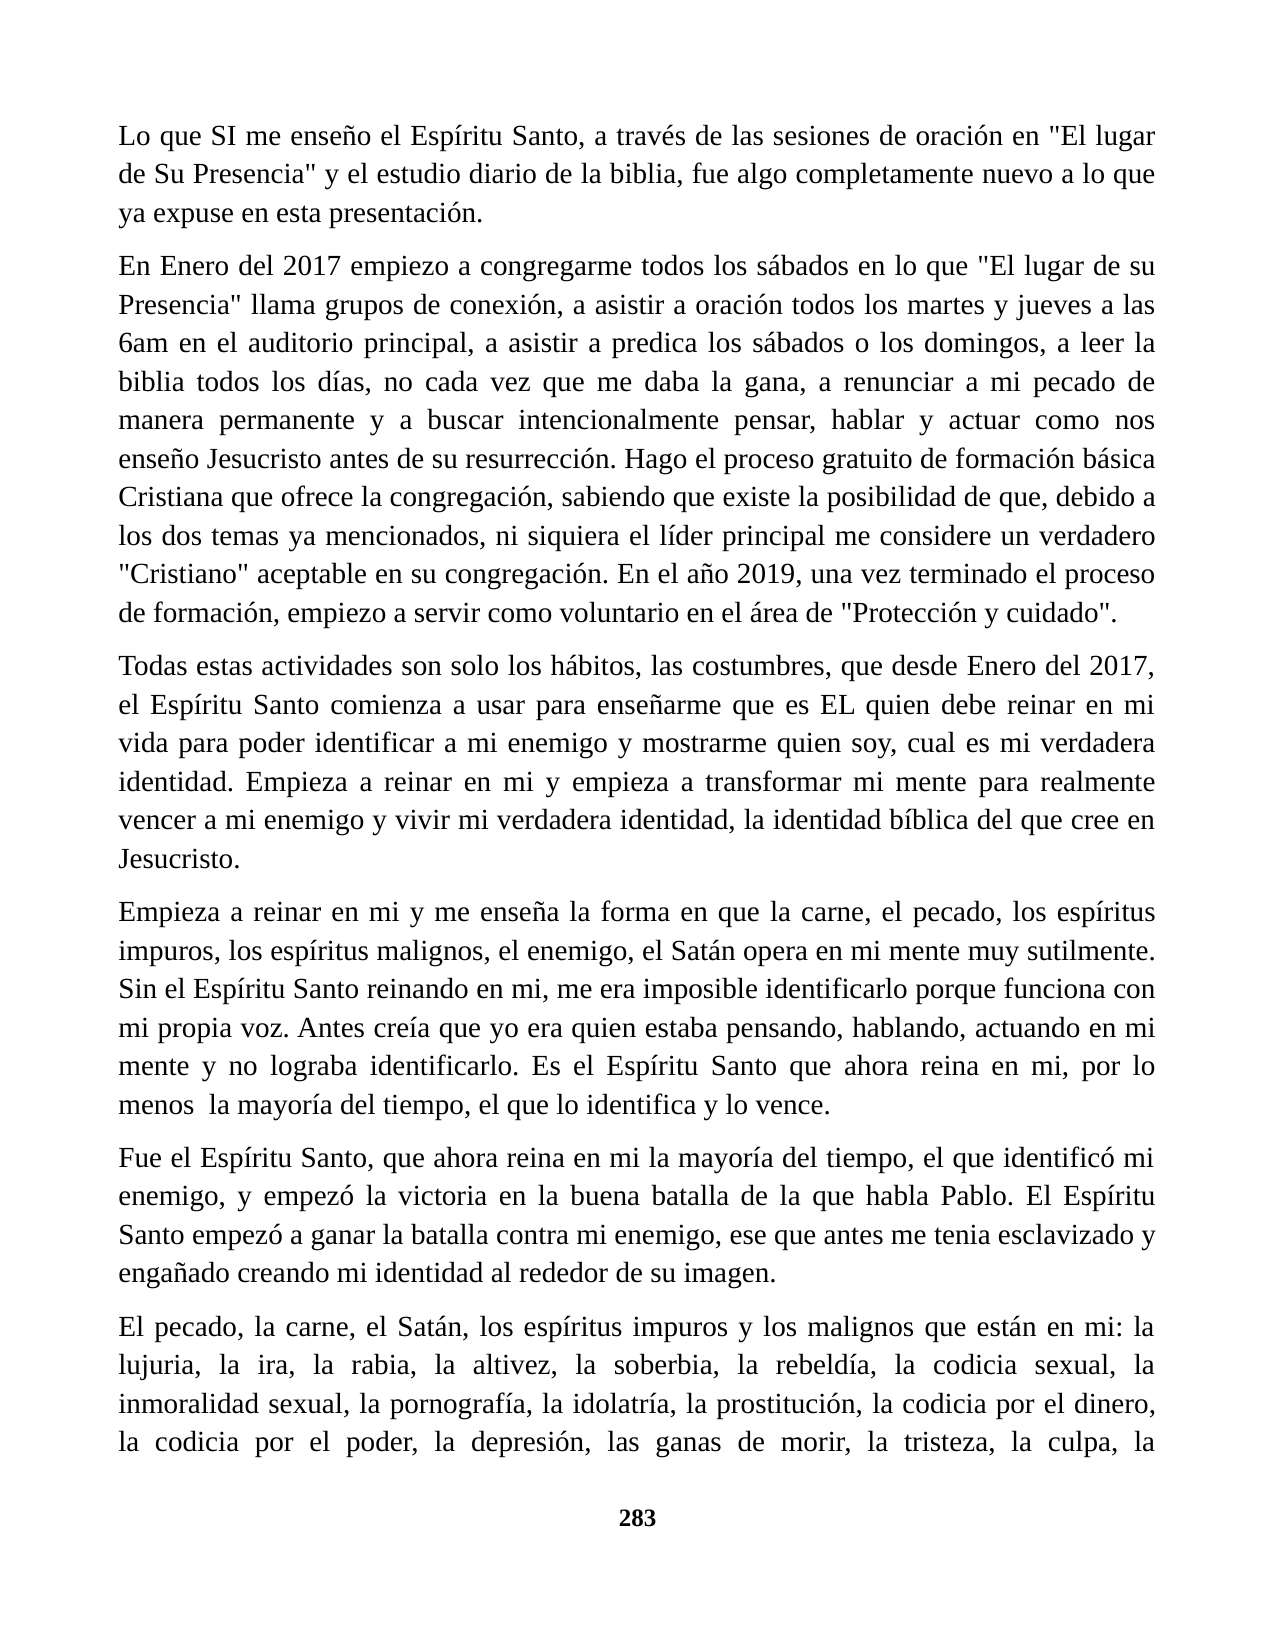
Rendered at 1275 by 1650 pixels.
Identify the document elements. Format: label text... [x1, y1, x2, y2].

text Todas estas actividades son solo los hábitos, las costumbres, que desde Enero del 2017, el Espíritu Santo comienza a usar para enseñarme que es EL quien debe reinar en mi vida para poder identificar a mi enemigo y mostrarme quien soy, cual es mi verdadera identidad. Empieza a reinar en mi y empieza a transformar mi mente para realmente vencer a mi enemigo y vivir mi verdadera identidad, la identidad bíblica del que cree en Jesucristo. [118, 648, 1157, 874]
text Lo que SI me enseño el Espíritu Santo, a través de las sesiones de oración en "El lugar de Su Presencia" y el estudio diario de la biblia, fue algo completamente nuevo a lo que ya expuse en esta presentación. [118, 118, 1157, 229]
text El pecado, la carne, el Satán, los espíritus impuros y los malignos que están en mi: la lujuria, la ira, la rabia, la altivez, la soberbia, la rebeldía, la codicia sexual, la inmoralidad sexual, la pornografía, la idolatría, la prostitución, la codicia por el dinero, la codicia por el poder, la depresión, las ganas de morir, la tristeza, la culpa, la [118, 1309, 1157, 1458]
text Fue el Espíritu Santo, que ahora reina en mi la mayoría del tiempo, el que identificó mi enemigo, y empezó la victoria en la buena batalla de la que habla Pablo. El Espíritu Santo empezó a ganar la batalla contra mi enemigo, ese que antes me tenia esclavizado y engañado creando mi identidad al rededor de su imagen. [118, 1140, 1157, 1289]
text En Enero del 2017 empiezo a congregarme todos los sábados en lo que "El lugar de su Presencia" llama grupos de conexión, a asistir a oración todos los martes y jueves a las 6am en el auditorio principal, a asistir a predica los sábados o los domingos, a leer la biblia todos los días, no cada vez que me daba la gana, a renunciar a mi pecado de manera permanente y a buscar intencionalmente pensar, hablar y actuar como nos enseño Jesucristo antes de su resurrección. Hago el proceso gratuito de formación básica Cristiana que ofrece la congregación, sabiendo que existe la posibilidad de que, debido a los dos temas ya mencionados, ni siquiera el líder principal me considere un verdadero "Cristiano" aceptable en su congregación. En el año 2019, una vez terminado el proceso de formación, empiezo a servir como voluntario en el área de "Protección y cuidado". [118, 248, 1157, 629]
text Empieza a reinar en mi y me enseña la forma en que la carne, el pecado, los espíritus impuros, los espíritus malignos, el enemigo, el Satán opera en mi mente muy sutilmente. Sin el Espíritu Santo reinando en mi, me era imposible identificarlo porque funciona con mi propia voz. Antes creía que yo era quien estaba pensando, hablando, actuando en mi mente y no lograba identificarlo. Es el Espíritu Santo que ahora reina en mi, por lo menos la mayoría del tiempo, el que lo identifica y lo vence. [118, 894, 1157, 1120]
